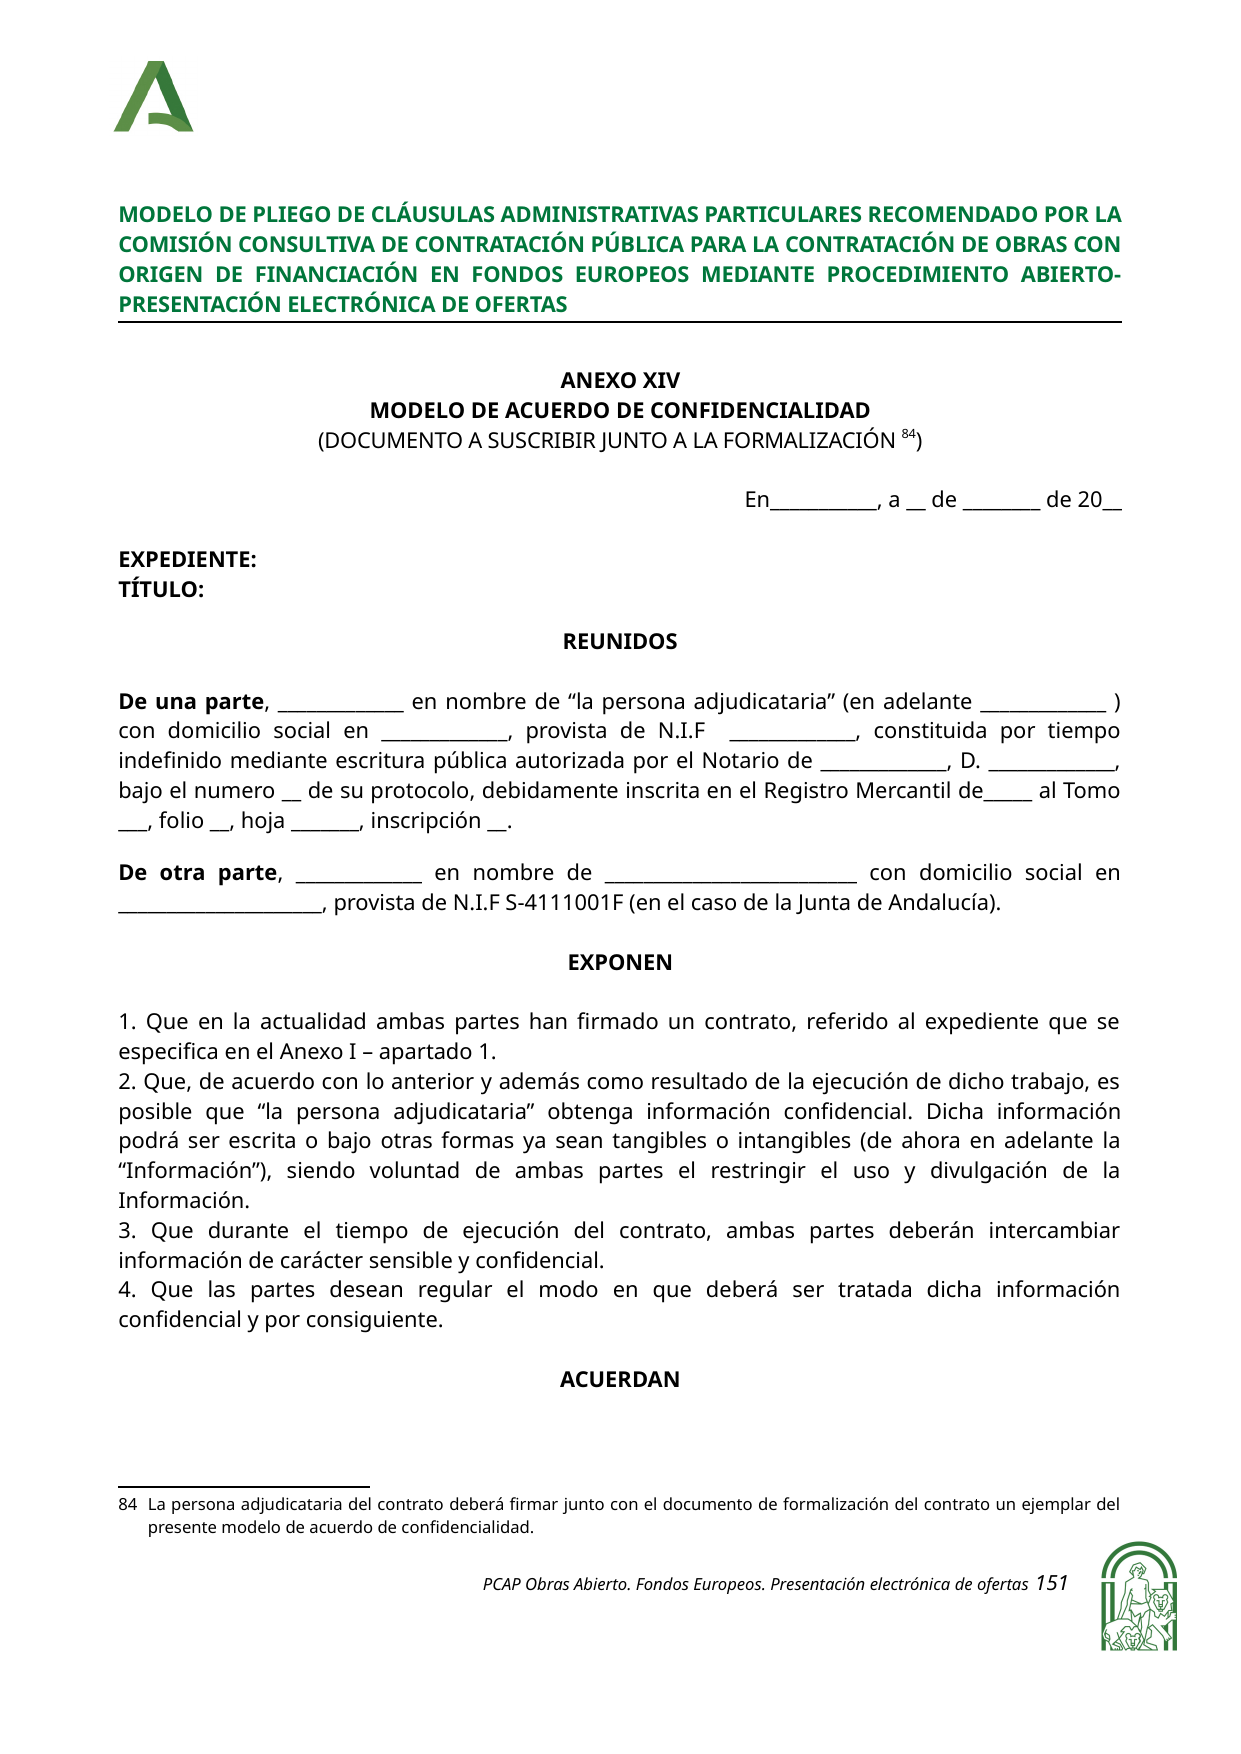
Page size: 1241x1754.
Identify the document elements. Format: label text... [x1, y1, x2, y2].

text En___________, a __ de ________ de 20__ [118, 484, 1122, 514]
text De otra parte, _____________ en nombre de __________________________ con domicilio social en _____________________, provista de N.I.F S-4111001F (en el caso de la Junta de Andalucía). [118, 857, 1122, 917]
picture [1100, 1540, 1178, 1652]
text MODELO DE PLIEGO DE CLÁUSULAS ADMINISTRATIVAS PARTICULARES RECOMENDADO POR LA COMISIÓN CONSULTIVA DE CONTRATACIÓN PÚBLICA PARA LA CONTRATACIÓN DE OBRAS CON ORIGEN DE FINANCIACIÓN EN FONDOS EUROPEOS MEDIANTE PROCEDIMIENTO ABIERTO- PRESENTACIÓN ELECTRÓNICA DE OFERTAS [118, 199, 1122, 321]
text 2. Que, de acuerdo con lo anterior y además como resultado de la ejecución de dicho trabajo, es posible que “la persona adjudicataria” obtenga información confidencial. Dicha información podrá ser escrita o bajo otras formas ya sean tangibles o intangibles (de ahora en adelante la “Información”), siendo voluntad de ambas partes el restringir el uso y divulgación de la Información. [118, 1066, 1122, 1215]
text ACUERDAN [118, 1364, 1122, 1394]
text De una parte, _____________ en nombre de “la persona adjudicataria” (en adelante _____________ ) con domicilio social en _____________, provista de N.I.F _____________, constituida por tiempo indefinido mediante escritura pública autorizada por el Notario de _____________, D. _____________, bajo el numero __ de su protocolo, debidamente inscrita en el Registro Mercantil de_____ al Tomo ___, folio __, hoja _______, inscripción __. [118, 686, 1122, 835]
text TÍTULO: [118, 574, 1122, 603]
picture [109, 56, 198, 136]
text 4. Que las partes desean regular el modo en que deberá ser tratada dicha información confidencial y por consiguiente. [118, 1274, 1122, 1334]
text (DOCUMENTO A SUSCRIBIR JUNTO A LA FORMALIZACIÓN ) [118, 425, 1122, 454]
text La persona adjudicataria del contrato deberá firmar junto con el documento de formalización del contrato un ejemplar del presente modelo de acuerdo de confidencialidad. [118, 1493, 1122, 1538]
text MODELO DE ACUERDO DE CONFIDENCIALIDAD [118, 395, 1122, 425]
text EXPONEN [118, 947, 1122, 977]
text 3. Que durante el tiempo de ejecución del contrato, ambas partes deberán intercambiar información de carácter sensible y confidencial. [118, 1215, 1122, 1274]
text 1. Que en la actualidad ambas partes han firmado un contrato, referido al expediente que se especifica en el Anexo I – apartado 1. [118, 1006, 1122, 1066]
text REUNIDOS [118, 626, 1122, 656]
text ANEXO XIV [118, 365, 1122, 395]
text EXPEDIENTE: [118, 544, 1122, 574]
